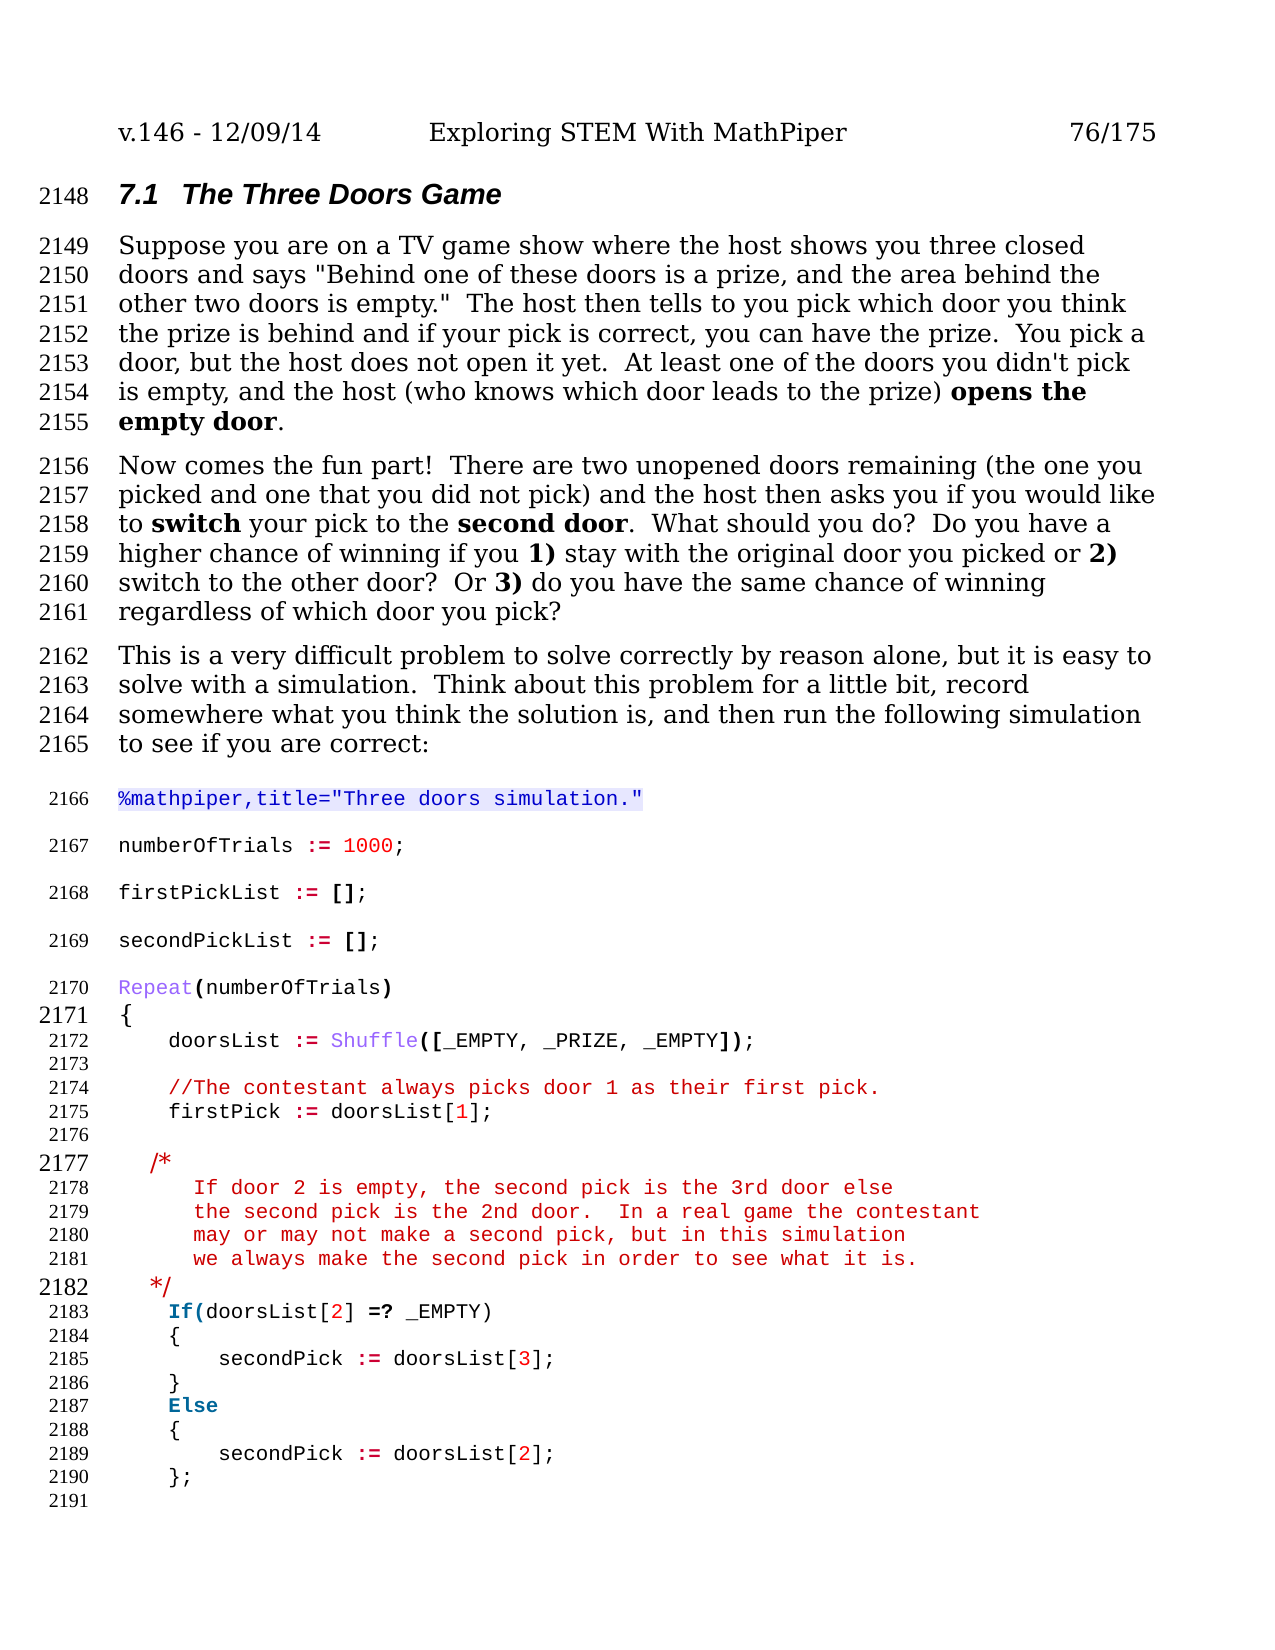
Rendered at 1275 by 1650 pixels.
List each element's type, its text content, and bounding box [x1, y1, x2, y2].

subtitle The Three Doors Game [118, 177, 1157, 210]
text secondPick := doorsList[2]; [118, 1443, 1157, 1466]
text { [118, 1324, 1157, 1348]
text may or may not make a second pick, but in this simulation [118, 1224, 1157, 1248]
text Else [118, 1396, 1157, 1419]
text /* [118, 1148, 1157, 1177]
text }; [118, 1466, 1157, 1490]
text { [118, 1419, 1157, 1443]
text Now comes the fun part! There are two unopened doors remaining (the one you picked and one that you did not pick) and the host then asks you if you would like to switch your pick to the second door. What should you do? Do you have a higher chance of winning if you 1) stay with the original door you picked or 2) switch to the other door? Or 3) do you have the same chance of winning regardless of which door you pick? [118, 451, 1157, 626]
text numberOfTrials := 1000; [118, 835, 1157, 859]
text If(doorsList[2] =? _EMPTY) [118, 1301, 1157, 1324]
text */ [118, 1272, 1157, 1301]
text secondPickList := []; [118, 930, 1157, 953]
text the second pick is the 2nd door. In a real game the contestant [118, 1201, 1157, 1224]
text } [118, 1372, 1157, 1396]
text we always make the second pick in order to see what it is. [118, 1248, 1157, 1272]
text firstPick := doorsList[1]; [118, 1101, 1157, 1124]
text Suppose you are on a TV game show where the host shows you three closed doors and says "Behind one of these doors is a prize, and the area behind the other two doors is empty." The host then tells to you pick which door you think the prize is behind and if your pick is correct, you can have the prize. You pick a door, but the host does not open it yet. At least one of the doors you didn't pick is empty, and the host (who knows which door leads to the prize) opens the empty door. [118, 231, 1157, 436]
text If door 2 is empty, the second pick is the 3rd door else [118, 1177, 1157, 1201]
text doorsList := Shuffle([_EMPTY, _PRIZE, _EMPTY]); [118, 1030, 1157, 1053]
text This is a very difficult problem to solve correctly by reason alone, but it is easy to solve with a simulation. Think about this problem for a little bit, record somewhere what you think the solution is, and then run the following simulation to see if you are correct: [118, 641, 1157, 758]
text %mathpiper,title="Three doors simulation." [118, 788, 1157, 811]
text //The contestant always picks door 1 as their first pick. [118, 1077, 1157, 1101]
text secondPick := doorsList[3]; [118, 1348, 1157, 1372]
text firstPickList := []; [118, 882, 1157, 906]
text Repeat(numberOfTrials) [118, 977, 1157, 1001]
text { [118, 1001, 1157, 1030]
